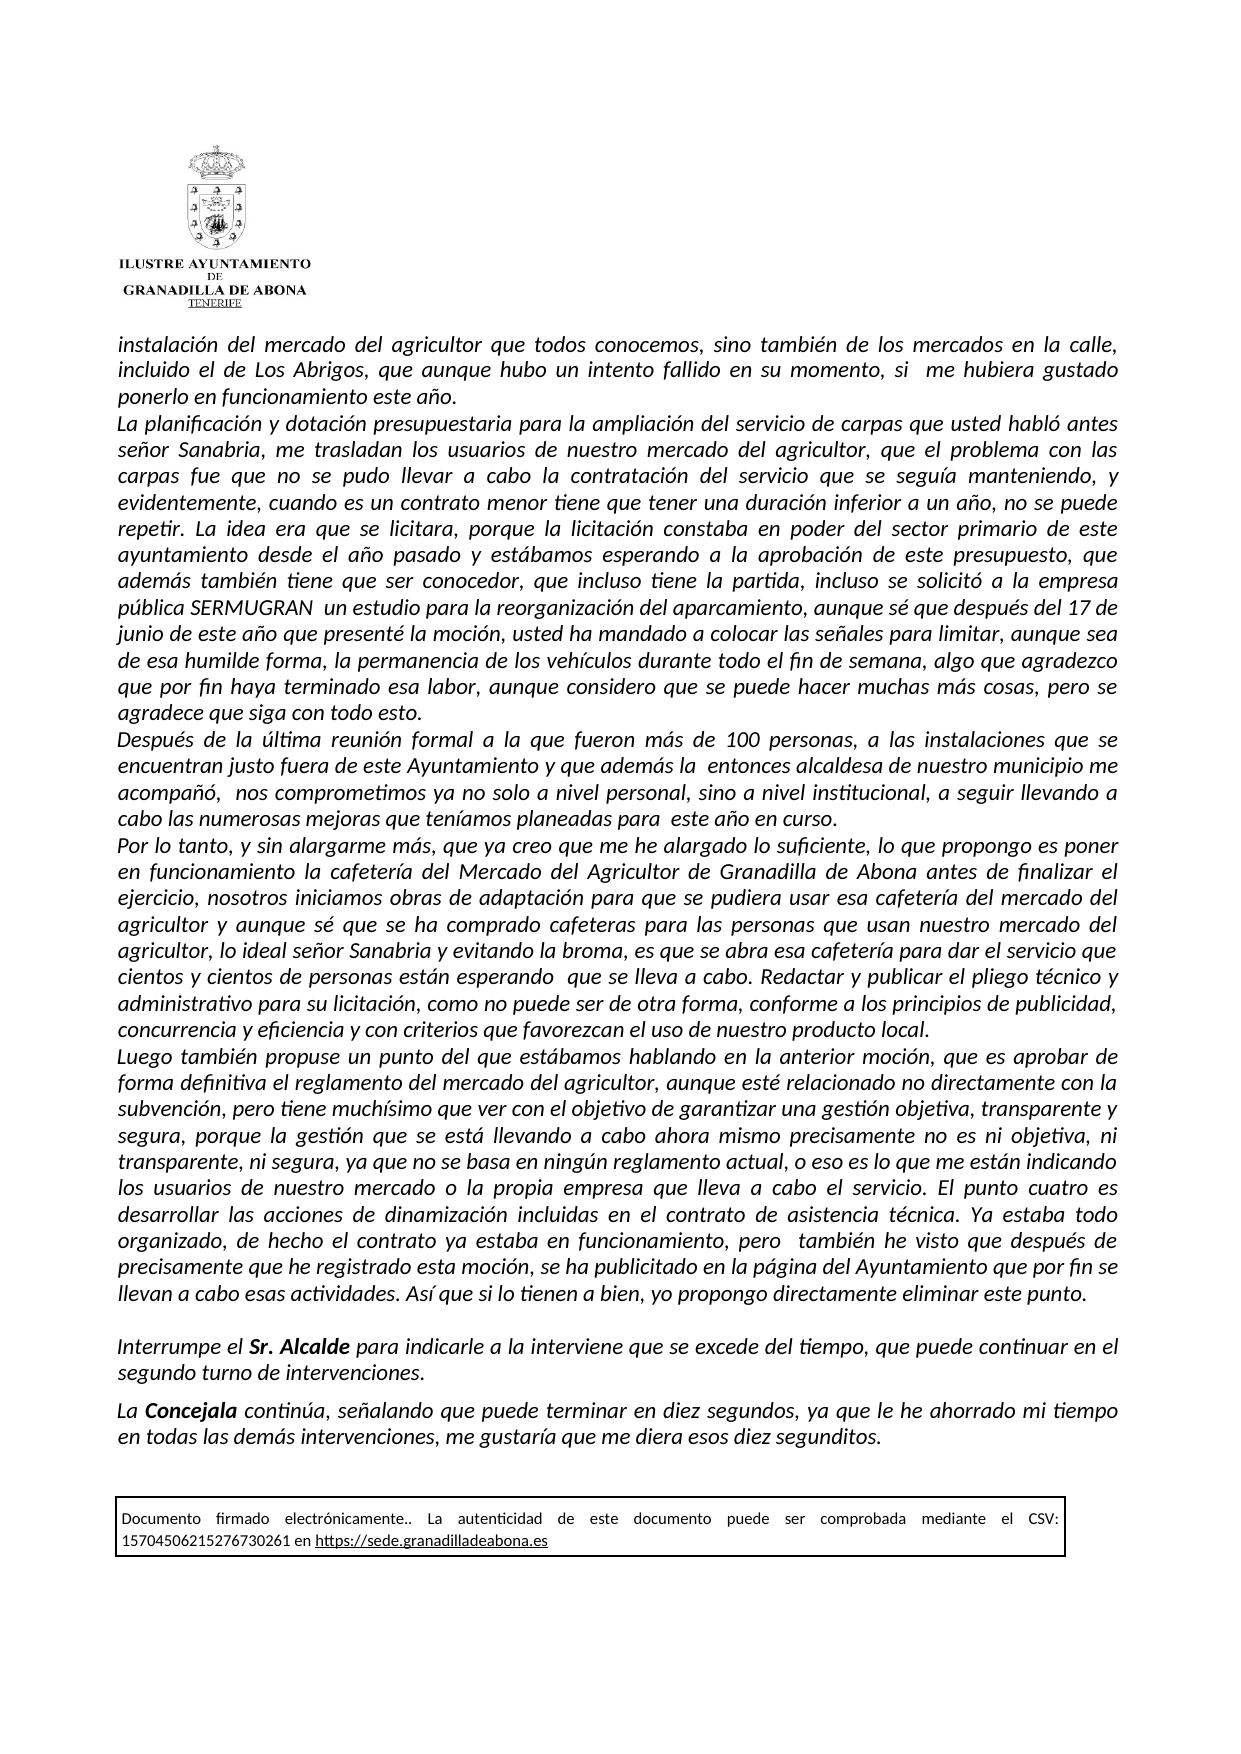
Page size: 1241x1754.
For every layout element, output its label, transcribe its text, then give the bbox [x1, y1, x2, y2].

text Interrumpe el Sr. Alcalde para indicarle a la interviene que se excede del tiempo, que puede continuar en el segundo turno de intervenciones. [117, 1333, 1122, 1386]
text La planificación y dotación presupuestaria para la ampliación del servicio de carpas que usted habló antes señor Sanabria, me trasladan los usuarios de nuestro mercado del agricultor, que el problema con las carpas fue que no se pudo llevar a cabo la contratación del servicio que se seguía manteniendo, y evidentemente, cuando es un contrato menor tiene que tener una duración inferior a un año, no se puede repetir. La idea era que se licitara, porque la licitación constaba en poder del sector primario de este ayuntamiento desde el año pasado y estábamos esperando a la aprobación de este presupuesto, que además también tiene que ser conocedor, que incluso tiene la partida, incluso se solicitó a la empresa pública SERMUGRAN un estudio para la reorganización del aparcamiento, aunque sé que después del 17 de junio de este año que presenté la moción, usted ha mandado a colocar las señales para limitar, aunque sea de esa humilde forma, la permanencia de los vehículos durante todo el fin de semana, algo que agradezco que por fin haya terminado esa labor, aunque considero que se puede hacer muchas más cosas, pero se agradece que siga con todo esto. [117, 410, 1122, 726]
text Después de la última reunión formal a la que fueron más de 100 personas, a las instalaciones que se encuentran justo fuera de este Ayuntamiento y que además la entonces alcaldesa de nuestro municipio me acompañó, nos comprometimos ya no solo a nivel personal, sino a nivel institucional, a seguir llevando a cabo las numerosas mejoras que teníamos planeadas para este año en curso. [117, 727, 1122, 832]
text Por lo tanto, y sin alargarme más, que ya creo que me he alargado lo suficiente, lo que propongo es poner en funcionamiento la cafetería del Mercado del Agricultor de Granadilla de Abona antes de finalizar el ejercicio, nosotros iniciamos obras de adaptación para que se pudiera usar esa cafetería del mercado del agricultor y aunque sé que se ha comprado cafeteras para las personas que usan nuestro mercado del agricultor, lo ideal señor Sanabria y evitando la broma, es que se abra esa cafetería para dar el servicio que cientos y cientos de personas están esperando que se lleva a cabo. Redactar y publicar el pliego técnico y administrativo para su licitación, como no puede ser de otra forma, conforme a los principios de publicidad, concurrencia y eficiencia y con criterios que favorezcan el uso de nuestro producto local. [117, 832, 1122, 1043]
text instalación del mercado del agricultor que todos conocemos, sino también de los mercados en la calle, incluido el de Los Abrigos, que aunque hubo un intento fallido en su momento, si me hubiera gustado ponerlo en funcionamiento este año. [117, 331, 1122, 410]
text La Concejala continúa, señalando que puede terminar en diez segundos, ya que le he ahorrado mi tiempo en todas las demás intervenciones, me gustaría que me diera esos diez segunditos. [117, 1398, 1122, 1450]
text Luego también propuse un punto del que estábamos hablando en la anterior moción, que es aprobar de forma definitiva el reglamento del mercado del agricultor, aunque esté relacionado no directamente con la subvención, pero tiene muchísimo que ver con el objetivo de garantizar una gestión objetiva, transparente y segura, porque la gestión que se está llevando a cabo ahora mismo precisamente no es ni objetiva, ni transparente, ni segura, ya que no se basa en ningún reglamento actual, o eso es lo que me están indicando los usuarios de nuestro mercado o la propia empresa que lleva a cabo el servicio. El punto cuatro es desarrollar las acciones de dinamización incluidas en el contrato de asistencia técnica. Ya estaba todo organizado, de hecho el contrato ya estaba en funcionamiento, pero también he visto que después de precisamente que he registrado esta moción, se ha publicitado en la página del Ayuntamiento que por fin se llevan a cabo esas actividades. Así que si lo tienen a bien, yo propongo directamente eliminar este punto. [117, 1043, 1122, 1307]
